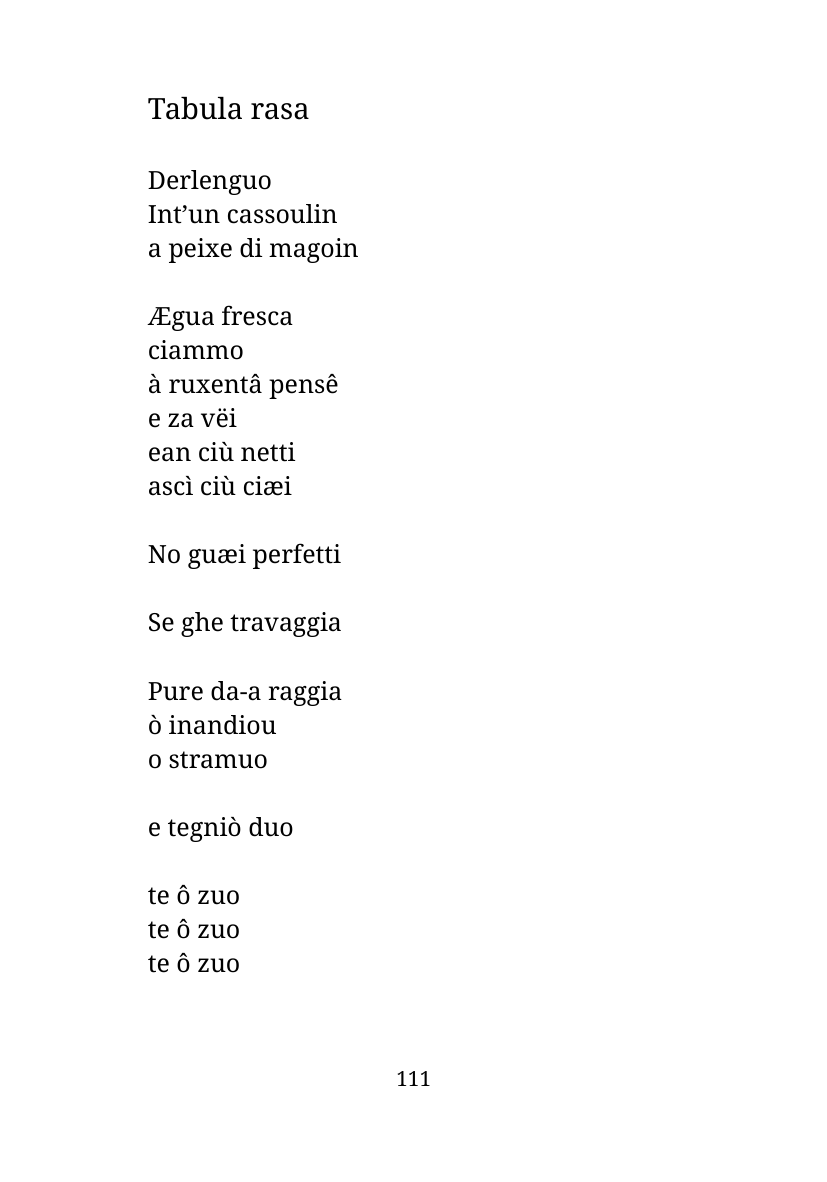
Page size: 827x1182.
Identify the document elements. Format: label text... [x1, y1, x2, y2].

text a peixe di magoin [118, 230, 709, 264]
text No guæi perfetti [118, 537, 709, 571]
text e za vëi [118, 401, 709, 435]
text Ægua fresca [118, 298, 709, 333]
text ean ciù netti [118, 435, 709, 469]
text à ruxentâ pensê [118, 367, 709, 401]
text ciammo [118, 333, 709, 367]
text Se ghe travaggia [118, 605, 709, 639]
text Pure da-a raggia [118, 673, 709, 707]
text te ô zuo [118, 912, 709, 946]
text te ô zuo [118, 878, 709, 912]
text Tabula rasa [118, 88, 709, 128]
text Int’un cassoulin [118, 196, 709, 230]
text e tegniò duo [118, 809, 709, 843]
text o stramuo [118, 741, 709, 775]
text te ô zuo [118, 946, 709, 980]
text ascì ciù ciæi [118, 469, 709, 503]
text Derlenguo [118, 162, 709, 196]
text ò inandiou [118, 707, 709, 741]
